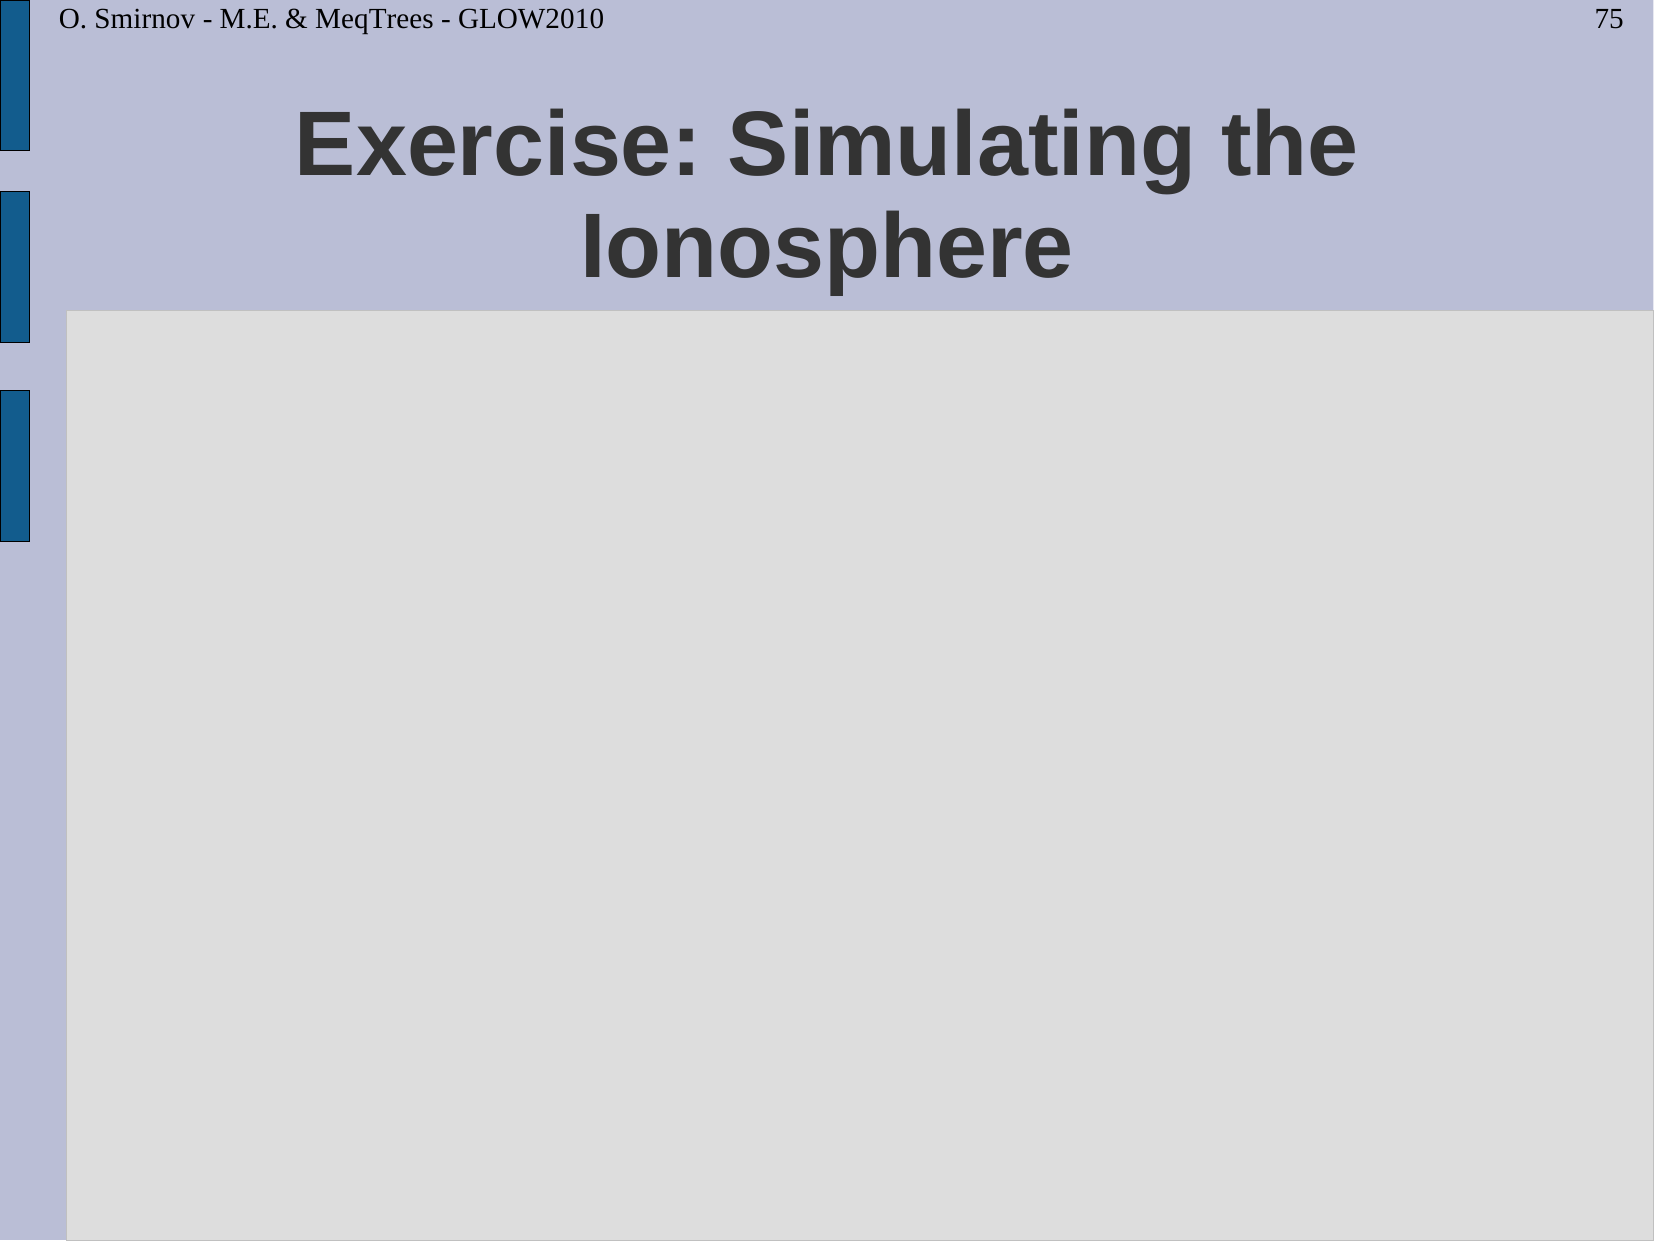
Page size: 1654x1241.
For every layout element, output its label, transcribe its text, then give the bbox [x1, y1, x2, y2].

title Exercise: Simulating the Ionosphere [121, 92, 1534, 298]
